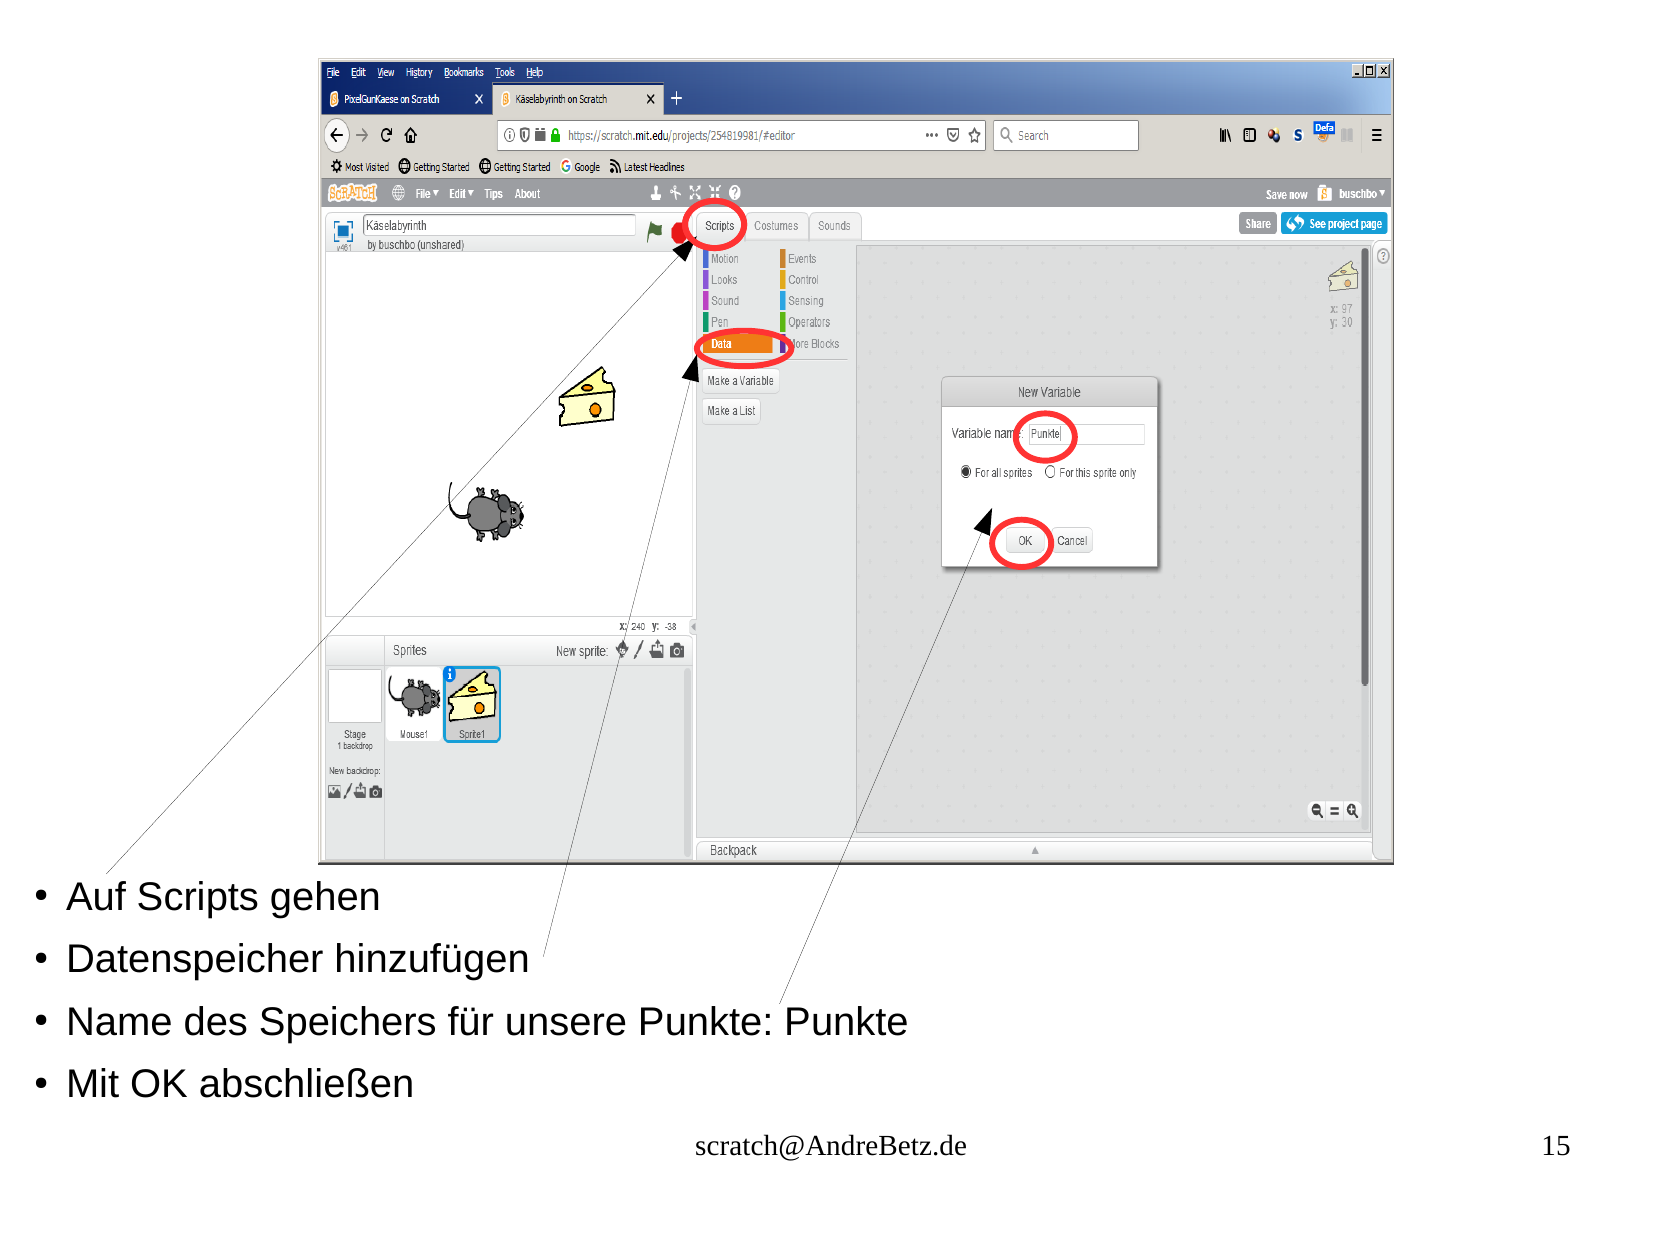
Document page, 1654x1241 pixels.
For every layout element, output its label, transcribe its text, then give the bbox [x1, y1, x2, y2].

picture [996, 523, 1048, 563]
list Auf Scripts gehen Datenspeicher hinzufügen Name des Speichers für unsere Punkte: Punkte Mit OK abschließen [23, 874, 1489, 1111]
picture [700, 334, 788, 363]
picture [318, 58, 1394, 865]
picture [689, 204, 741, 245]
